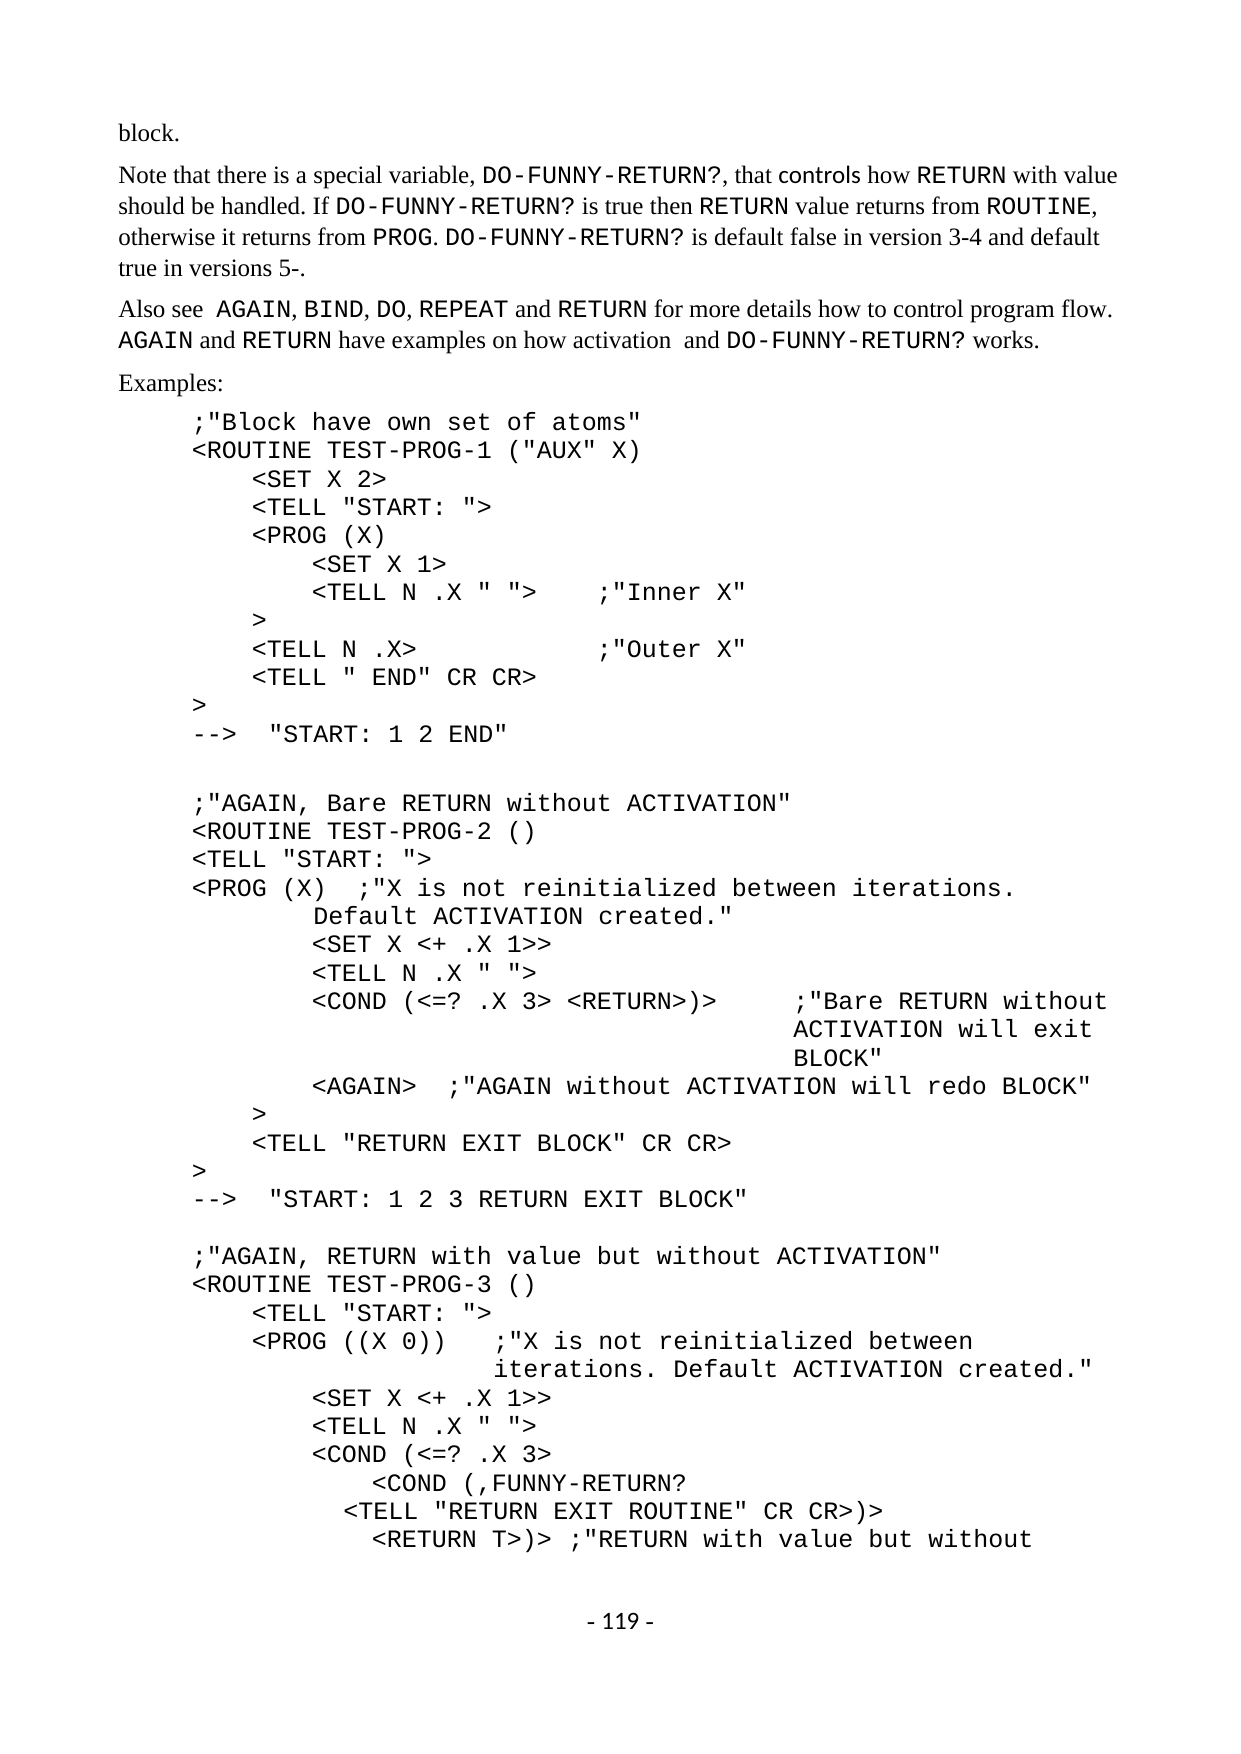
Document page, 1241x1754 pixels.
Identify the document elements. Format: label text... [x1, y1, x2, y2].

text ;"AGAIN, Bare RETURN without ACTIVATION" <ROUTINE TEST-PROG-2 () <TELL "START: "> <PROG (X) ;"X is not reinitialized between iterations. Default ACTIVATION created." <SET X <+ .X 1>> <TELL N .X " "> <COND (<=? .X 3> <RETURN>)> ;"Bare RETURN without ACTIVATION will exit BLOCK" <AGAIN> ;"AGAIN without ACTIVATION will redo BLOCK" > <TELL "RETURN EXIT BLOCK" CR CR> > --> "START: 1 2 3 RETURN EXIT BLOCK" ;"AGAIN, RETURN with value but without ACTIVATION" <ROUTINE TEST-PROG-3 () <TELL "START: "> <PROG ((X 0)) ;"X is not reinitialized between iterations. Default ACTIVATION created." <SET X <+ .X 1>> <TELL N .X " "> <COND (<=? .X 3> <COND (,FUNNY-RETURN? <TELL "RETURN EXIT ROUTINE" CR CR>)> <RETURN T>)> ;"RETURN with value but without [192, 790, 1122, 1555]
text ;"Block have own set of atoms" <ROUTINE TEST-PROG-1 ("AUX" X) <SET X 2> <TELL "START: "> <PROG (X) <SET X 1> <TELL N .X " "> ;"Inner X" > <TELL N .X> ;"Outer X" <TELL " END" CR CR> > --> "START: 1 2 END" [192, 409, 1122, 778]
text Also see AGAIN, BIND, DO, REPEAT and RETURN for more details how to control program flow. AGAIN and RETURN have examples on how activation and DO-FUNNY-RETURN? works. [118, 294, 1122, 356]
text Note that there is a special variable, DO-FUNNY-RETURN?, that controls how RETURN with value should be handled. If DO-FUNNY-RETURN? is true then RETURN value returns from ROUTINE, otherwise it returns from PROG. DO-FUNNY-RETURN? is default false in version 3-4 and default true in versions 5-. [118, 159, 1122, 282]
text block. [118, 118, 1122, 147]
text Examples: [118, 368, 1122, 397]
